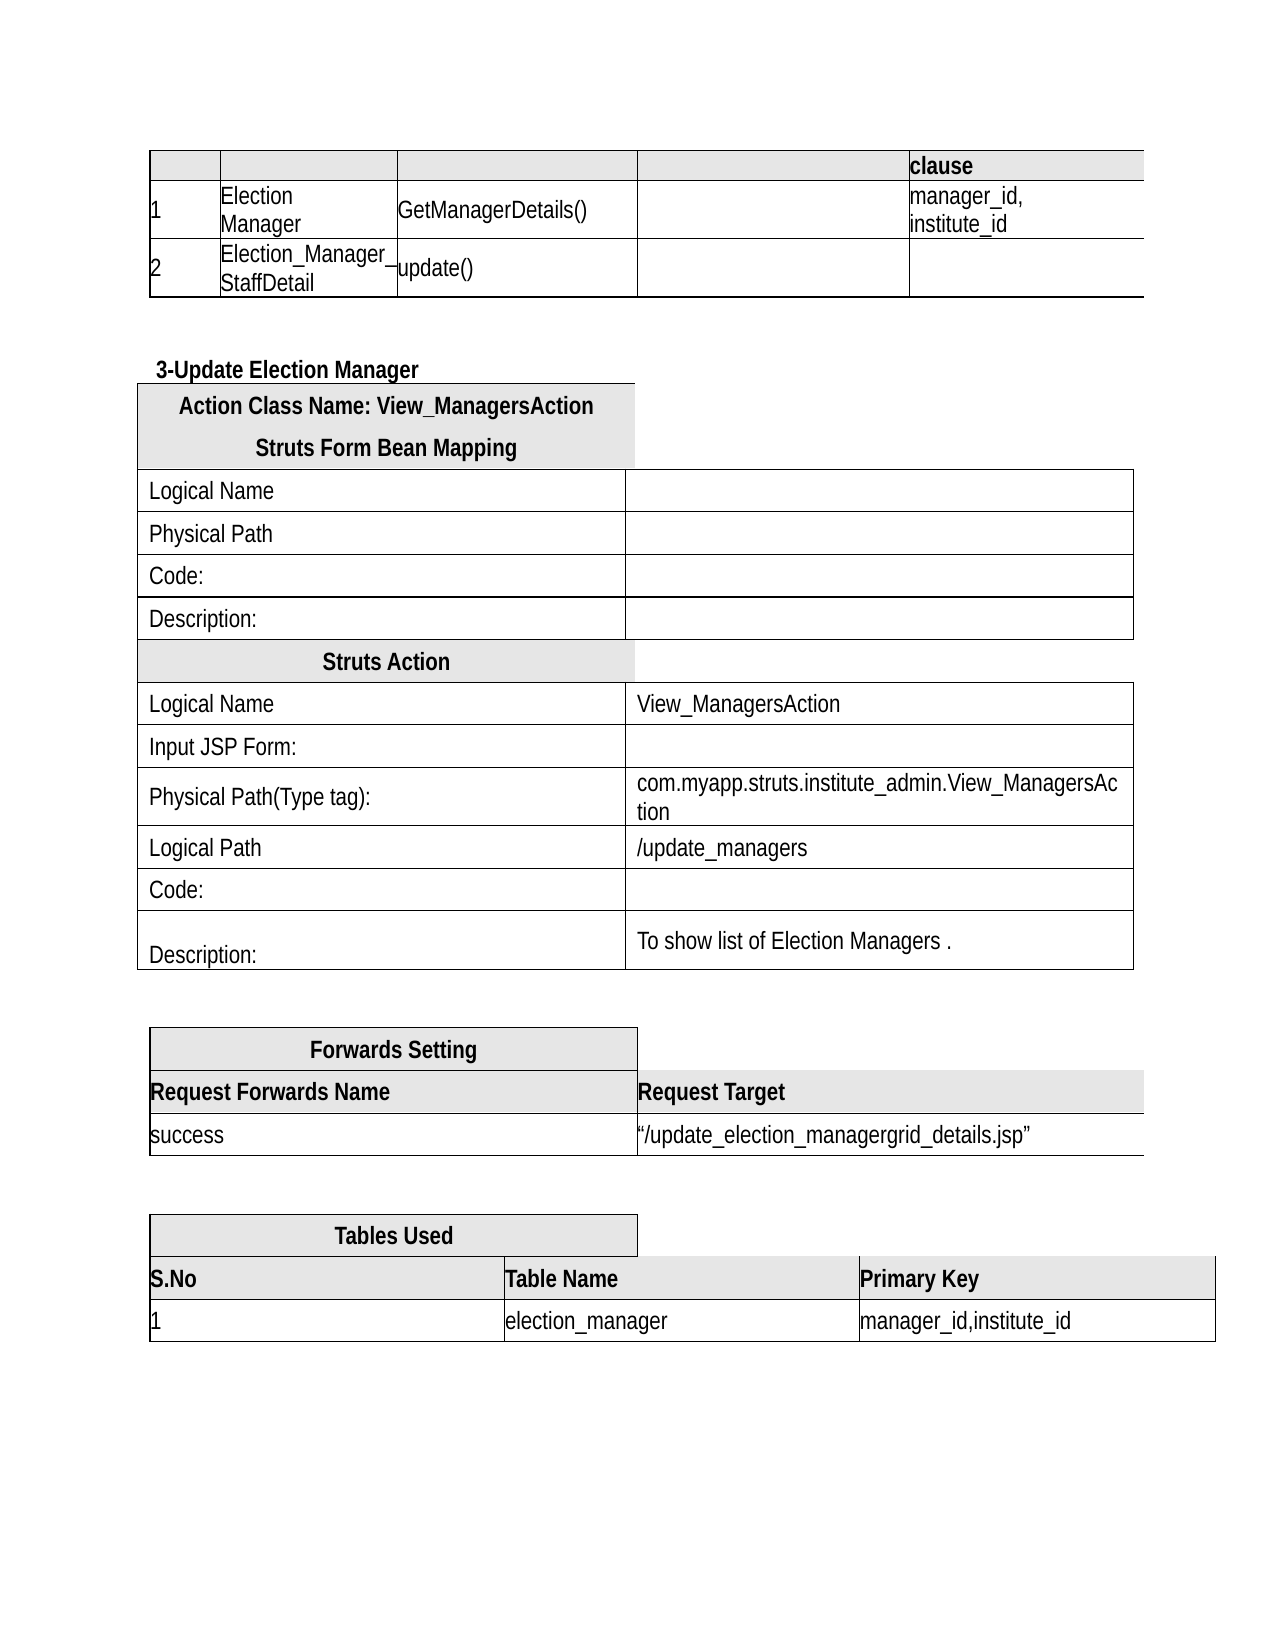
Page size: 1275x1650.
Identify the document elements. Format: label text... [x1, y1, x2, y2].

table_cell [910, 239, 1144, 296]
table_cell com.myapp.struts.institute_admin.View_ManagersAction [626, 768, 1133, 825]
table_cell Primary Key [860, 1256, 1215, 1299]
text 3-Update Election Manager [150, 355, 1125, 383]
table_cell [151, 151, 220, 180]
table_cell Code: [138, 869, 625, 910]
table_cell Election Manager [221, 181, 397, 238]
table_header [638, 1214, 859, 1256]
table_cell Physical Path(Type tag): [138, 768, 625, 825]
table_cell [398, 151, 637, 180]
table_cell update() [398, 239, 637, 296]
table_cell [626, 725, 1133, 767]
table_cell Description: [138, 911, 625, 969]
table_cell 1 [151, 1300, 504, 1341]
table_cell election_manager [505, 1300, 859, 1341]
table_cell “/update_election_managergrid_details.jsp” [638, 1114, 1144, 1155]
table_cell Logical Name [138, 683, 625, 724]
table_cell Table Name [505, 1256, 859, 1299]
table_cell [638, 151, 909, 180]
table_cell success [151, 1114, 637, 1155]
table_header Tables Used [151, 1215, 637, 1256]
table_cell [626, 512, 1133, 554]
table_cell S.No [151, 1257, 504, 1299]
table_cell To show list of Election Managers . [626, 911, 1133, 969]
table_cell Election_Manager_StaffDetail [221, 239, 397, 296]
table_cell Description: [138, 598, 625, 639]
table_header [860, 1214, 1215, 1256]
table_cell [626, 555, 1133, 596]
table_cell 2 [151, 239, 220, 296]
table_cell manager_id, institute_id [910, 181, 1144, 238]
table_cell [638, 239, 909, 296]
table_cell Code: [138, 555, 625, 596]
table_cell Request Forwards Name [151, 1071, 637, 1112]
table_cell [626, 470, 1133, 511]
table_cell View_ManagersAction [626, 683, 1133, 724]
table_cell 1 [151, 181, 220, 238]
table_cell manager_id,institute_id [860, 1300, 1215, 1341]
table_cell GetManagerDetails() [398, 181, 637, 238]
table_cell [626, 598, 1133, 639]
table_header [638, 1027, 1144, 1070]
table_cell Struts Form Bean Mapping [138, 426, 635, 468]
table_cell [635, 426, 1133, 468]
table_cell Logical Path [138, 826, 625, 868]
table_cell Logical Name [138, 470, 625, 511]
table_cell Struts Action [138, 640, 635, 682]
table_cell [626, 869, 1133, 910]
table_cell [638, 181, 909, 238]
table_cell Input JSP Form: [138, 725, 625, 767]
table_header Action Class Name: View_ManagersAction [138, 384, 635, 426]
table_cell Request Target [638, 1070, 1144, 1112]
table_cell Physical Path [138, 512, 625, 554]
table_header [635, 383, 1133, 426]
table_cell [635, 640, 1133, 682]
table_cell [221, 151, 397, 180]
table_cell clause [910, 151, 1144, 180]
table_header Forwards Setting [151, 1028, 637, 1070]
table_cell /update_managers [626, 826, 1133, 868]
